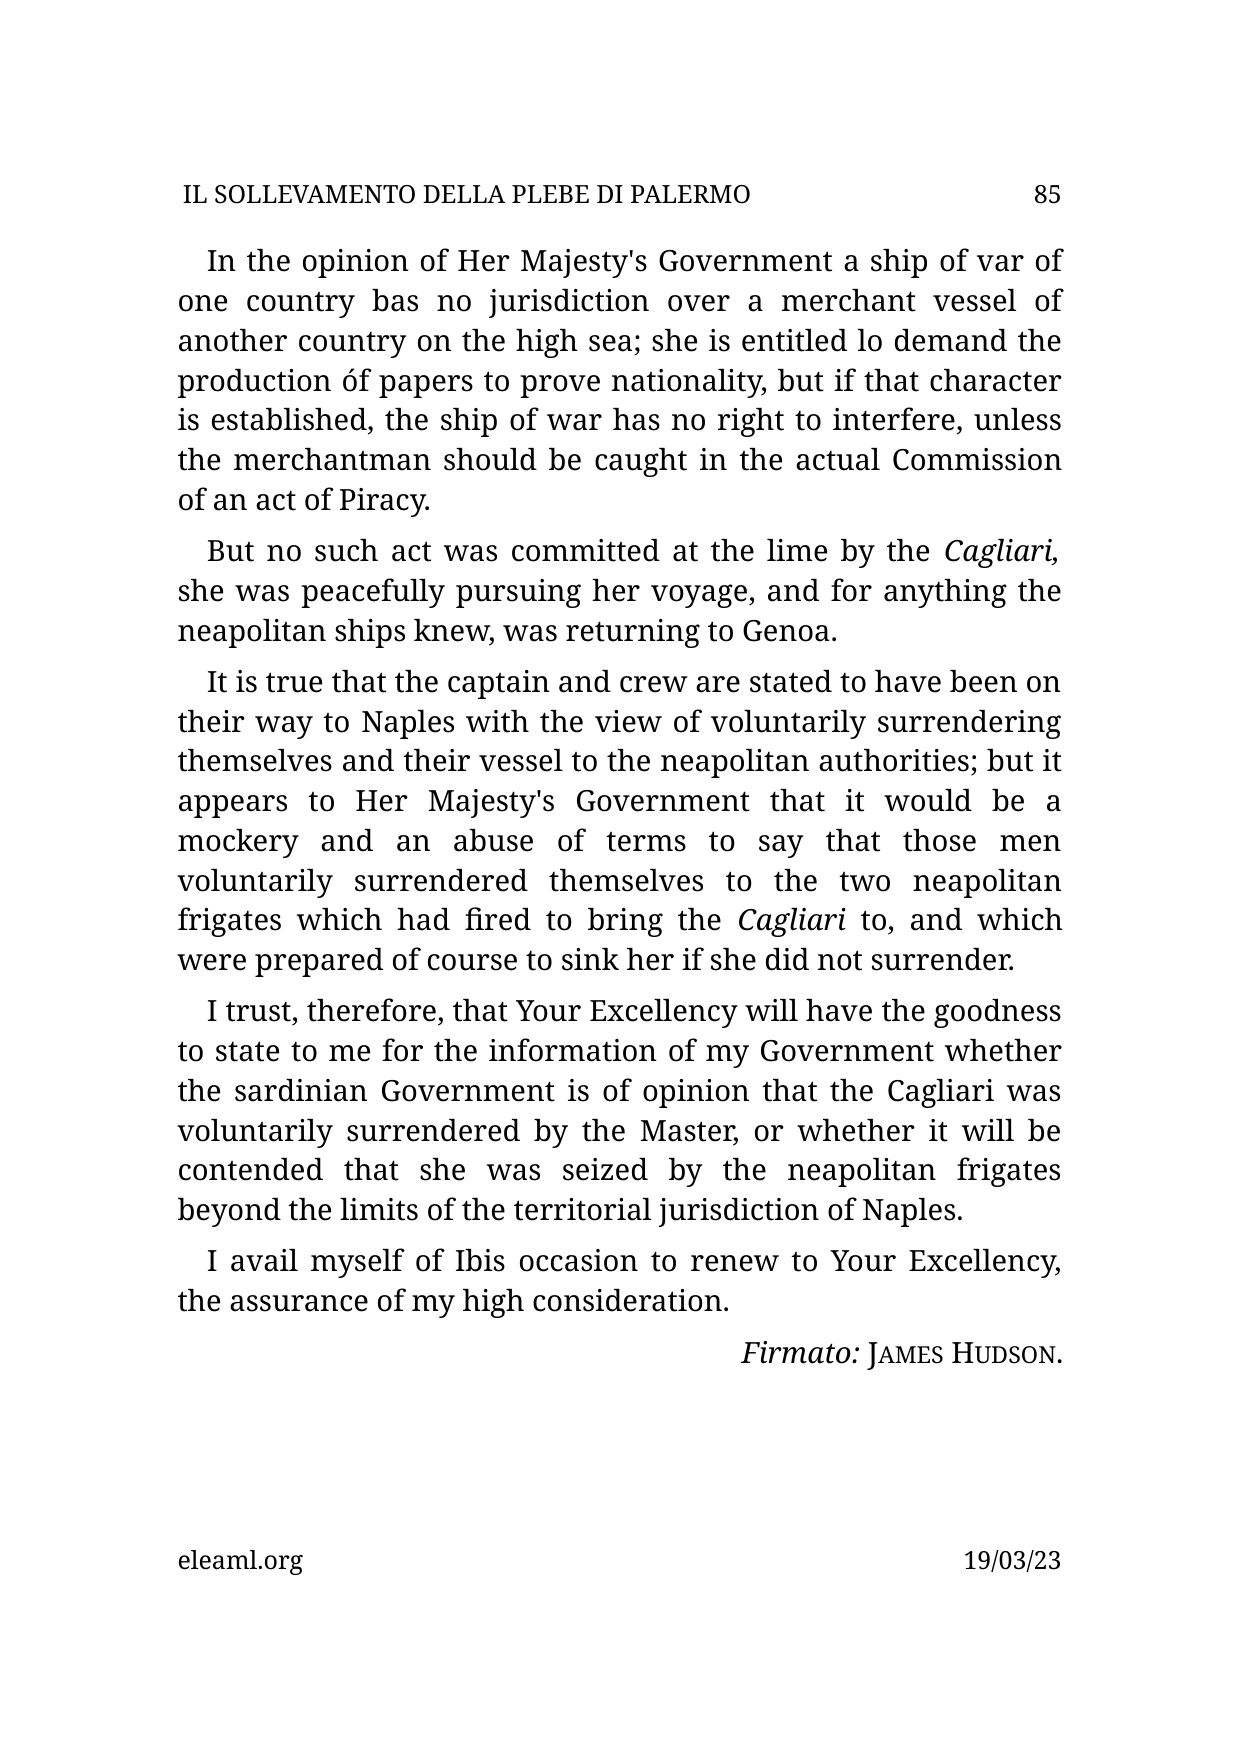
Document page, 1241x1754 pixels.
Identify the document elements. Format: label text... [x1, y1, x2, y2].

text It is true that the captain and crew are stated to have been on their way to Naples with the view of voluntarily surrendering themselves and their vessel to the neapolitan authorities; but it appears to Her Majesty's Government that it would be a mockery and an abuse of terms to say that those men voluntarily surrendered themselves to the two neapolitan frigates which had fired to bring the Cagliari to, and which were prepared of course to sink her if she did not surrender. [177, 661, 1063, 979]
text I trust, therefore, that Your Excellency will have the goodness to state to me for the information of my Government whether the sardinian Government is of opinion that the Cagliari was voluntarily surrendered by the Master, or whether it will be contended that she was seized by the neapolitan frigates beyond the limits of the territorial jurisdiction of Naples. [177, 991, 1063, 1229]
text But no such act was committed at the lime by the Cagliari, she was peacefully pursuing her voyage, and for anything the neapolitan ships knew, was returning to Genoa. [177, 530, 1063, 649]
text Firmato: James Hudson. [177, 1332, 1063, 1372]
text I avail myself of Ibis occasion to renew to Your Excellency, the assurance of my high consideration. [177, 1241, 1063, 1320]
text In the opinion of Her Majesty's Government a ship of var of one country bas no jurisdiction over a merchant vessel of another country on the high sea; she is entitled lo demand the production óf papers to prove nationality, but if that character is established, the ship of war has no right to interfere, unless the merchantman should be caught in the actual Commission of an act of Piracy. [177, 241, 1063, 518]
